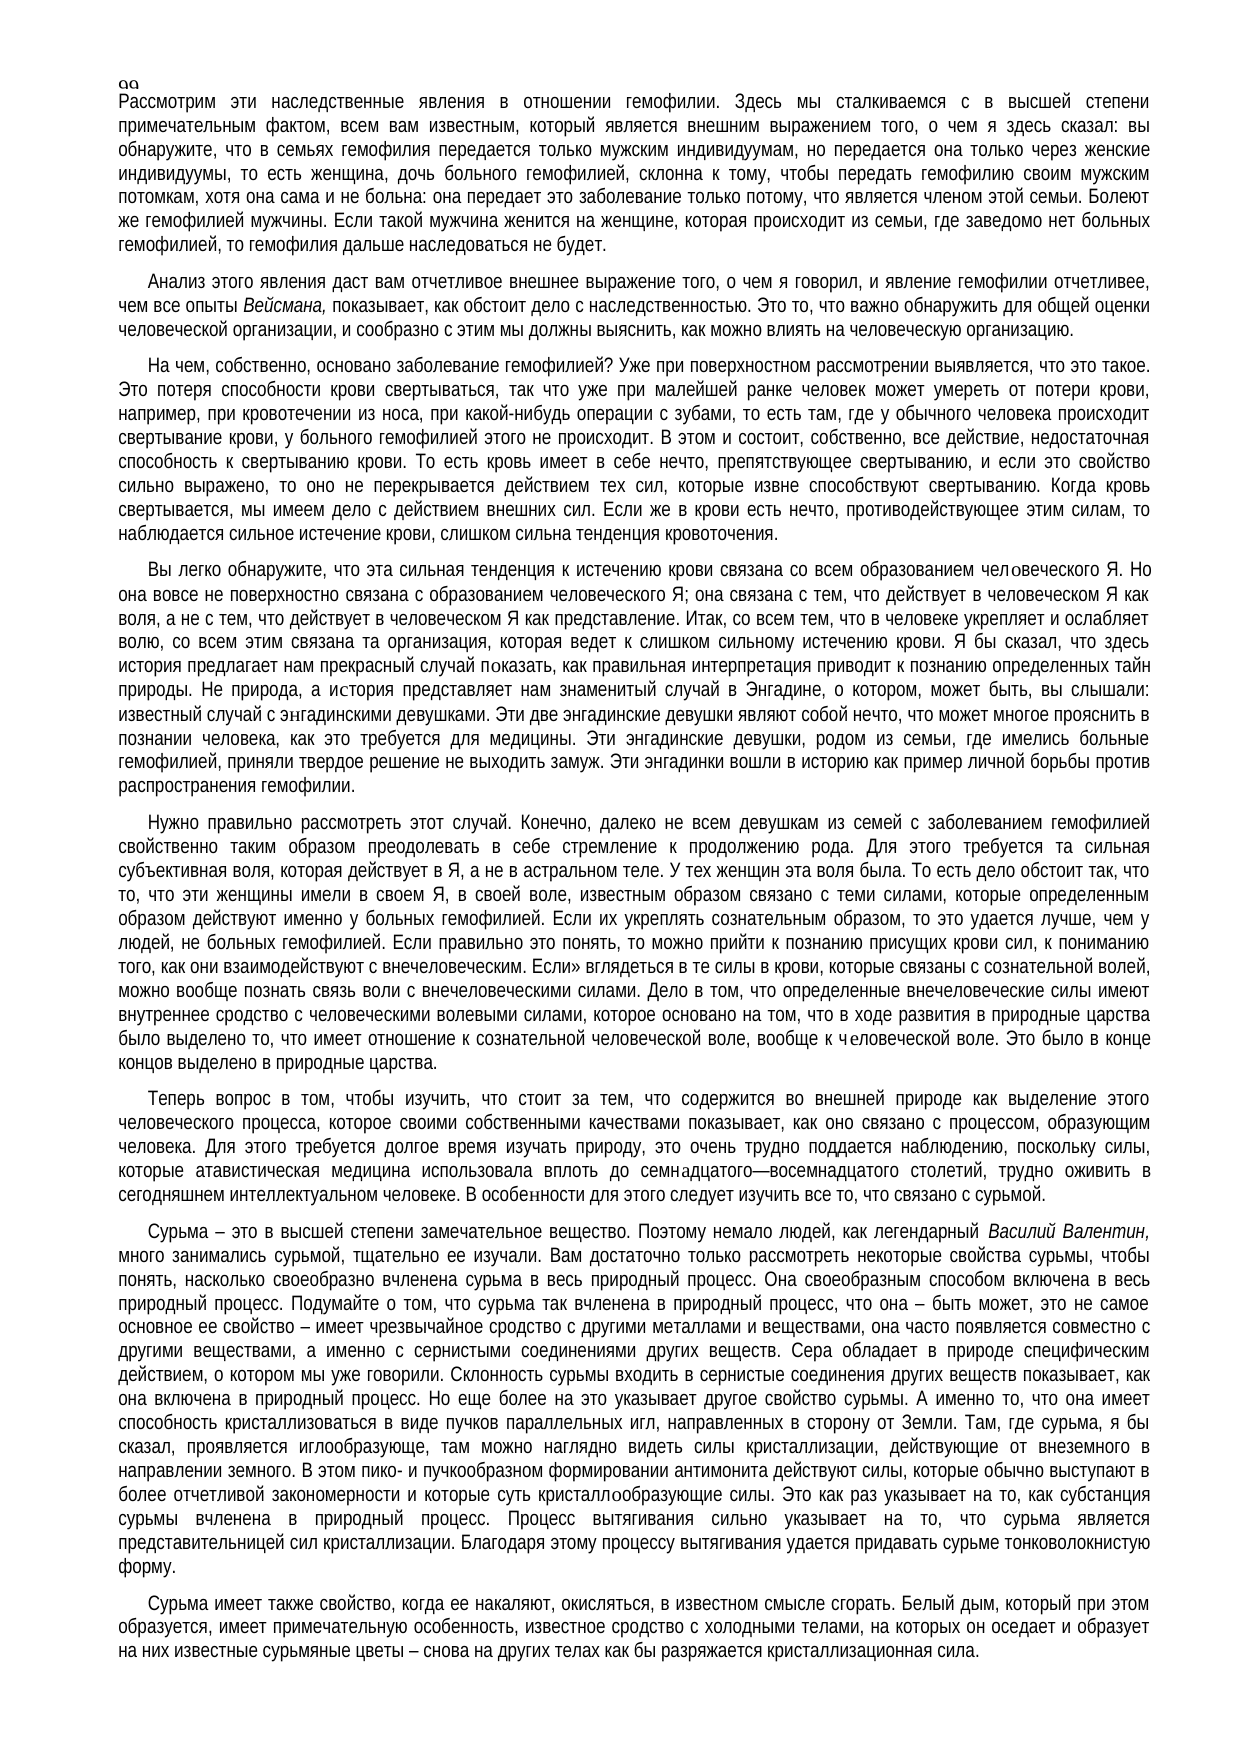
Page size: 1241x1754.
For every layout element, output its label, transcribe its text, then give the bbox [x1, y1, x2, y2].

text Рассмотрим эти наследственные явления в отношении гемофилии. Здесь мы сталкиваемся с в высшей степени примечательным фактом, всем вам известным, который является внешним выражением того, о чем я здесь сказал: вы обнаружите, что в семьях гемофилия передается только мужским индивидуумам, но передается она только через женские индивидуумы, то есть женщина, дочь больного гемофилией, склонна к тому, чтобы передать гемофилию своим мужским потомкам, хотя она сама и не больна: она передает это заболевание только потому, что является членом этой семьи. Болеют же гемофилией мужчины. Если такой мужчина женится на женщине, которая происходит из семьи, где заведомо нет больных гемофилией, то гемофилия дальше наследоваться не будет. [118, 89, 1152, 256]
text Теперь вопрос в том, чтобы изучить, что стоит за тем, что содержится во внешней природе как выделение этого человеческого процесса, которое своими собственными качествами показывает, как оно связано с процессом, образующим человека. Для этого требуется долгое время изучать природу, это очень трудно поддается наблюдению, поскольку силы, которые атавистическая медицина использовала вплоть до семнадцатого—восемнадцатого столетий, трудно оживить в сегодняшнем интеллектуальном человеке. В особенности для этого следует изучить все то, что связано с сурьмой. [118, 1086, 1152, 1206]
text Сурьма имеет также свойство, когда ее накаляют, окисляться, в известном смысле сгорать. Белый дым, который при этом образуется, имеет примечательную особенность, известное сродство с холодными телами, на которых он оседает и образует на них известные сурьмяные цветы – снова на других телах как бы разряжается кристаллизационная сила. [118, 1591, 1152, 1662]
text Сурьма – это в высшей степени замечательное вещество. Поэтому немало людей, как легендарный Василий Валентин, много занимались сурьмой, тщательно ее изучали. Вам достаточно только рассмотреть некоторые свойства сурьмы, чтобы понять, насколько своеобразно вчленена сурьма в весь природный процесс. Она своеобразным способом включена в весь природный процесс. Подумайте о том, что сурьма так вчленена в природный процесс, что она – быть может, это не самое основное ее свойство – имеет чрезвычайное сродство с другими металлами и веществами, она часто появляется совместно с другими веществами, а именно с сернистыми соединениями других веществ. Сера обладает в природе специфическим действием, о котором мы уже говорили. Склонность сурьмы входить в сернистые соединения других веществ показывает, как она включена в природный процесс. Но еще более на это указывает другое свойство сурьмы. А именно то, что она имеет способность кристаллизоваться в виде пучков параллельных игл, направленных в сторону от Земли. Там, где сурьма, я бы сказал, проявляется иглообразующе, там можно наглядно видеть силы кристаллизации, действующие от внеземного в направлении земного. В этом пико- и пучкообразном формировании антимонита действуют силы, которые обычно выступают в более отчетливой закономерности и которые суть кристаллообразующие силы. Это как раз указывает на то, как субстанция сурьмы вчленена в природный процесс. Процесс вытягивания сильно указывает на то, что сурьма является представительницей сил кристаллизации. Благодаря этому процессу вытягивания удается придавать сурьме тонковолокнистую форму. [118, 1218, 1152, 1578]
text На чем, собственно, основано заболевание гемофилией? Уже при поверхностном рассмотрении выявляется, что это такое. Это потеря способности крови свертываться, так что уже при малейшей ранке человек может умереть от потери крови, например, при кровотечении из носа, при какой-нибудь операции с зубами, то есть там, где у обычного человека происходит свертывание крови, у больного гемофилией этого не происходит. В этом и состоит, собственно, все действие, недостаточная способность к свертыванию крови. То есть кровь имеет в себе нечто, препятствующее свертыванию, и если это свойство сильно выражено, то оно не перекрывается действием тех сил, которые извне способствуют свертыванию. Когда кровь свертывается, мы имеем дело с действием внешних сил. Если же в крови есть нечто, противодействующее этим силам, то наблюдается сильное истечение крови, слишком сильна тенденция кровоточения. [118, 353, 1152, 545]
text Вы легко обнаружите, что эта сильная тенденция к истечению крови связана со всем образованием человеческого Я. Но она вовсе не поверхностно связана с образованием человеческого Я; она связана с тем, что действует в человеческом Я как воля, а не с тем, что действует в человеческом Я как представление. Итак, со всем тем, что в человеке укрепляет и ослабляет волю, со всем этим связана та организация, которая ведет к слишком сильному истечению крови. Я бы сказал, что здесь история предлагает нам прекрасный случай показать, как правильная интерпретация приводит к познанию определенных тайн природы. Не природа, а история представляет нам знаменитый случай в Энгадине, о котором, может быть, вы слышали: известный случай с энгадинскими девушками. Эти две энгадинские девушки являют собой нечто, что может многое прояснить в познании человека, как это требуется для медицины. Эти энгадинские девушки, родом из семьи, где имелись больные гемофилией, приняли твердое решение не выходить замуж. Эти энгадинки вошли в историю как пример личной борьбы против распространения гемофилии. [118, 557, 1152, 797]
text Анализ этого явления даст вам отчетливое внешнее выражение того, о чем я говорил, и явление гемофилии отчетливее, чем все опыты Вейсмана, показывает, как обстоит дело с наследственностью. Это то, что важно обнаружить для общей оценки человеческой организации, и сообразно с этим мы должны выяснить, как можно влиять на человеческую организацию. [118, 269, 1152, 341]
text Нужно правильно рассмотреть этот случай. Конечно, далеко не всем девушкам из семей с заболеванием гемофилией свойственно таким образом преодолевать в себе стремление к продолжению рода. Для этого требуется та сильная субъективная воля, которая действует в Я, а не в астральном теле. У тех женщин эта воля была. То есть дело обстоит так, что то, что эти женщины имели в своем Я, в своей воле, известным образом связано с теми силами, которые определенным образом действуют именно у больных гемофилией. Если их укреплять сознательным образом, то это удается лучше, чем у людей, не больных гемофилией. Если правильно это понять, то можно прийти к познанию присущих крови сил, к пониманию того, как они взаимодействуют с внечеловеческим. Если» вглядеться в те силы в крови, которые связаны с сознательной волей, можно вообще познать связь воли с внечеловеческими силами. Дело в том, что определенные внечеловеческие силы имеют внутреннее сродство с человеческими волевыми силами, которое основано на том, что в ходе развития в природные царства было выделено то, что имеет отношение к сознательной человеческой воле, вообще к человеческой воле. Это было в конце концов выделено в природные царства. [118, 810, 1152, 1073]
